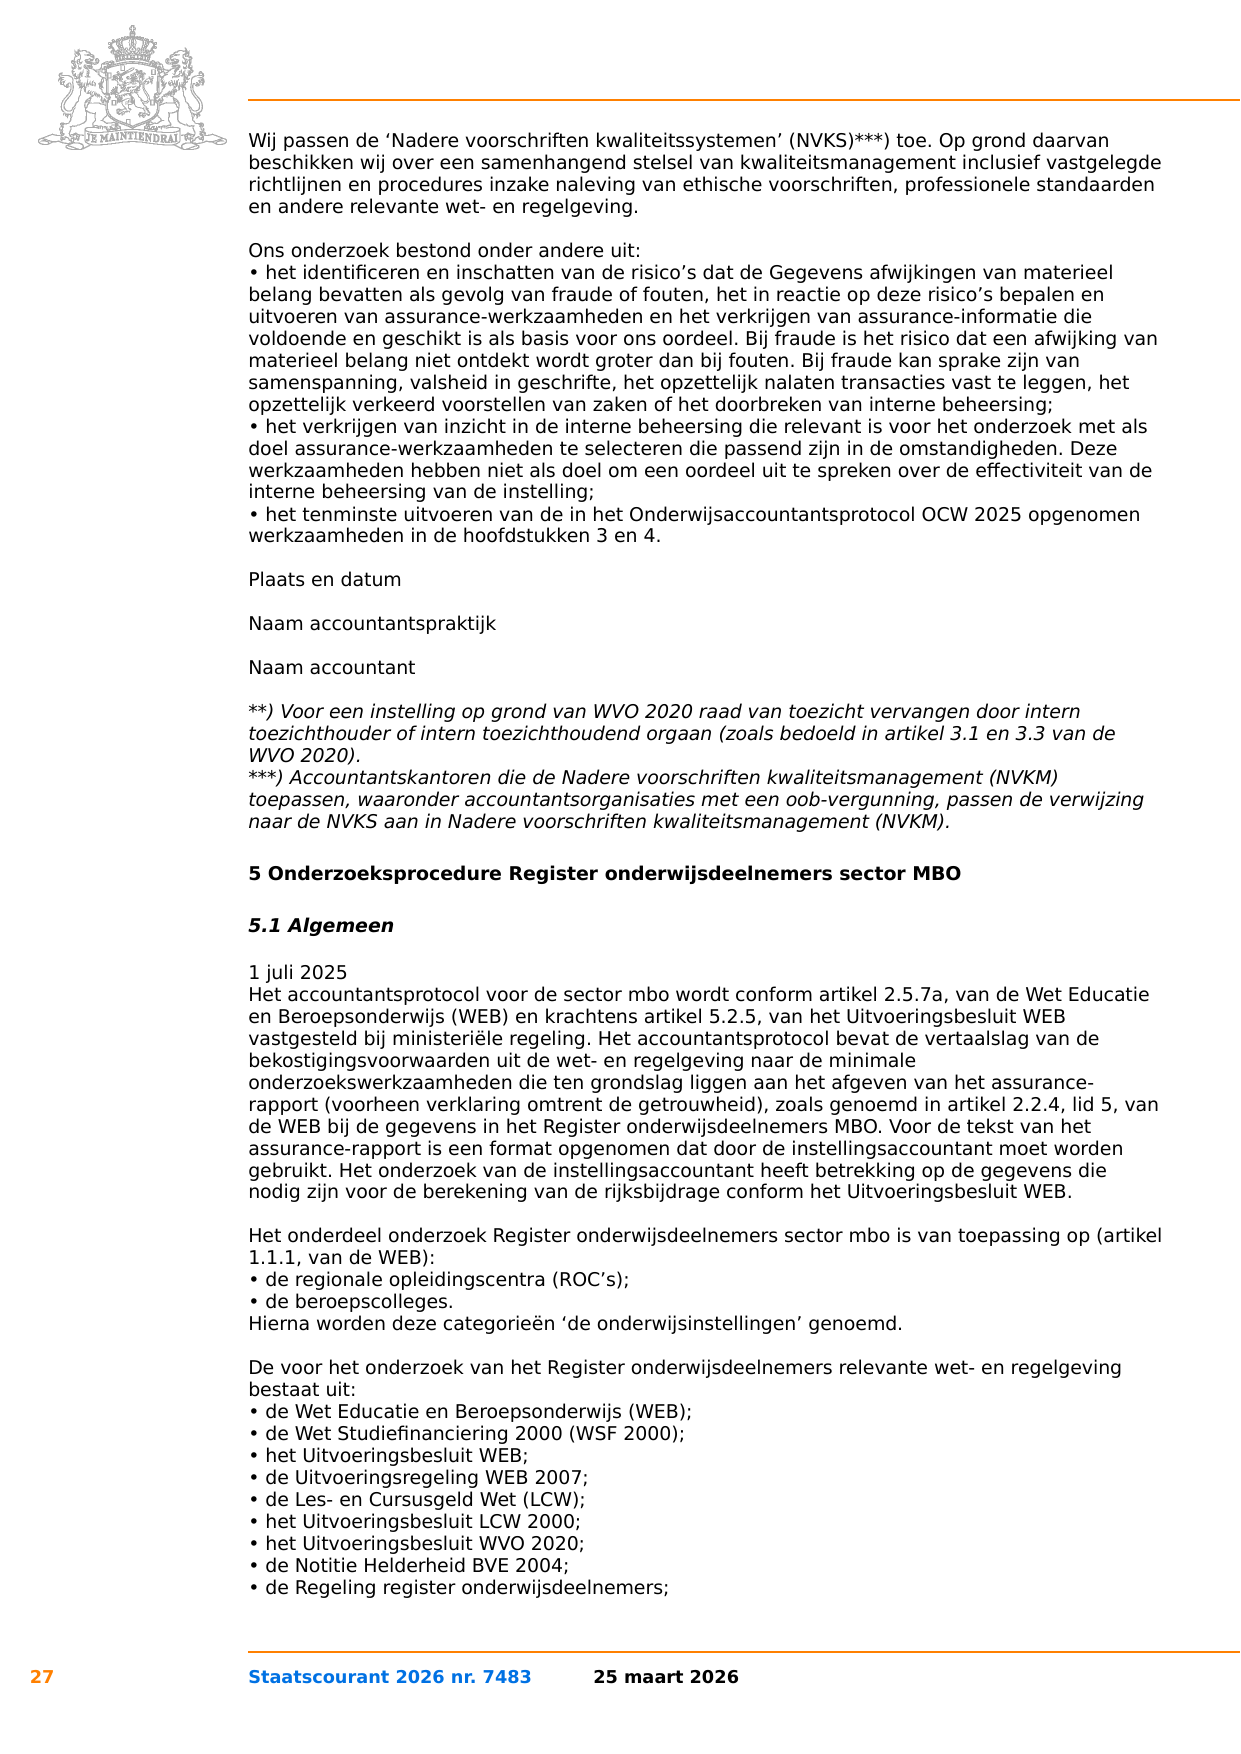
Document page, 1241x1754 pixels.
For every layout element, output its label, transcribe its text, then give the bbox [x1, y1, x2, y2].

text • de Wet Educatie en Beroepsonderwijs (WEB); [248, 1401, 1163, 1423]
text • de Uitvoeringsregeling WEB 2007; [248, 1467, 1163, 1489]
subtitle 5 Onderzoeksprocedure Register onderwijsdeelnemers sector MBO [248, 863, 1163, 885]
text Ons onderzoek bestond onder andere uit: [248, 240, 1163, 262]
text Het accountantsprotocol voor de sector mbo wordt conform artikel 2.5.7a, van de Wet Educatie en Beroepsonderwijs (WEB) en krachtens artikel 5.2.5, van het Uitvoeringsbesluit WEB vastgesteld bij ministeriële regeling. Het accountantsprotocol bevat de vertaalslag van de bekostigingsvoorwaarden uit de wet- en regelgeving naar de minimale onderzoekswerkzaamheden die ten grondslag liggen aan het afgeven van het assurance-rapport (voorheen verklaring omtrent de getrouwheid), zoals genoemd in artikel 2.2.4, lid 5, van de WEB bij de gegevens in het Register onderwijsdeelnemers MBO. Voor de tekst van het assurance-rapport is een format opgenomen dat door de instellingsaccountant moet worden gebruikt. Het onderzoek van de instellingsaccountant heeft betrekking op de gegevens die nodig zijn voor de berekening van de rijksbijdrage conform het Uitvoeringsbesluit WEB. [248, 984, 1163, 1203]
text • het identificeren en inschatten van de risico’s dat de Gegevens afwijkingen van materieel belang bevatten als gevolg van fraude of fouten, het in reactie op deze risico’s bepalen en uitvoeren van assurance-werkzaamheden en het verkrijgen van assurance-informatie die voldoende en geschikt is als basis voor ons oordeel. Bij fraude is het risico dat een afwijking van materieel belang niet ontdekt wordt groter dan bij fouten. Bij fraude kan sprake zijn van samenspanning, valsheid in geschrifte, het opzettelijk nalaten transacties vast te leggen, het opzettelijk verkeerd voorstellen van zaken of het doorbreken van interne beheersing; [248, 262, 1163, 416]
text • het Uitvoeringsbesluit LCW 2000; [248, 1511, 1163, 1533]
text De voor het onderzoek van het Register onderwijsdeelnemers relevante wet- en regelgeving bestaat uit: [248, 1357, 1163, 1401]
text Plaats en datum [248, 569, 1163, 591]
text ***) Accountantskantoren die de Nadere voorschriften kwaliteitsmanagement (NVKM) toepassen, waaronder accountantsorganisaties met een oob-vergunning, passen de verwijzing naar de NVKS aan in Nadere voorschriften kwaliteitsmanagement (NVKM). [248, 767, 1163, 833]
text • de Regeling register onderwijsdeelnemers; [248, 1577, 1163, 1599]
text • de Les- en Cursusgeld Wet (LCW); [248, 1489, 1163, 1511]
text 1 juli 2025 [248, 962, 1163, 984]
text Het onderdeel onderzoek Register onderwijsdeelnemers sector mbo is van toepassing op (artikel 1.1.1, van de WEB): [248, 1225, 1163, 1269]
text Hierna worden deze categorieën ‘de onderwijsinstellingen’ genoemd. [248, 1313, 1163, 1335]
subtitle 5.1 Algemeen [248, 915, 1163, 937]
text Naam accountant [248, 657, 1163, 679]
text • het Uitvoeringsbesluit WEB; [248, 1445, 1163, 1467]
text Naam accountantspraktijk [248, 613, 1163, 635]
text • de beroepscolleges. [248, 1291, 1163, 1313]
picture [38, 25, 227, 150]
text • het Uitvoeringsbesluit WVO 2020; [248, 1533, 1163, 1555]
text Wij passen de ‘Nadere voorschriften kwaliteitssystemen’ (NVKS)***) toe. Op grond daarvan beschikken wij over een samenhangend stelsel van kwaliteitsmanagement inclusief vastgelegde richtlijnen en procedures inzake naleving van ethische voorschriften, professionele standaarden en andere relevante wet- en regelgeving. [248, 130, 1163, 218]
text **) Voor een instelling op grond van WVO 2020 raad van toezicht vervangen door intern toezichthouder of intern toezichthoudend orgaan (zoals bedoeld in artikel 3.1 en 3.3 van de WVO 2020). [248, 701, 1163, 767]
text • de regionale opleidingscentra (ROC’s); [248, 1269, 1163, 1291]
text • het verkrijgen van inzicht in de interne beheersing die relevant is voor het onderzoek met als doel assurance-werkzaamheden te selecteren die passend zijn in de omstandigheden. Deze werkzaamheden hebben niet als doel om een oordeel uit te spreken over de effectiviteit van de interne beheersing van de instelling; [248, 416, 1163, 503]
text • de Notitie Helderheid BVE 2004; [248, 1555, 1163, 1577]
text • de Wet Studiefinanciering 2000 (WSF 2000); [248, 1423, 1163, 1445]
text • het tenminste uitvoeren van de in het Onderwijsaccountantsprotocol OCW 2025 opgenomen werkzaamheden in de hoofdstukken 3 en 4. [248, 503, 1163, 547]
